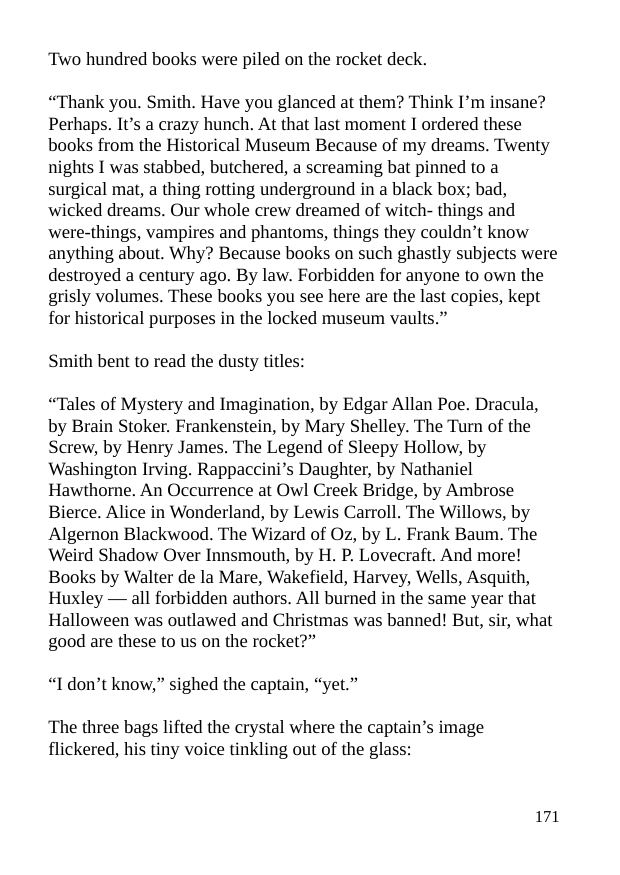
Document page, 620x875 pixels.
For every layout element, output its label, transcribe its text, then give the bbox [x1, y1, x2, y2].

text Two hundred books were piled on the rocket deck. “Thank you. Smith. Have you glanced at them? Think I’m insane? Perhaps. It’s a crazy hunch. At that last moment I ordered these books from the Historical Museum Because of my dreams. Twenty nights I was stabbed, butchered, a screaming bat pinned to a surgical mat, a thing rotting underground in a black box; bad, wicked dreams. Our whole crew dreamed of witch- things and were-things, vampires and phantoms, things they couldn’t know anything about. Why? Because books on such ghastly subjects were destroyed a century ago. By law. Forbidden for anyone to own the grisly volumes. These books you see here are the last copies, kept for historical purposes in the locked museum vaults.” Smith bent to read the dusty titles: “Tales of Mystery and Imagination, by Edgar Allan Poe. Dracula, by Brain Stoker. Frankenstein, by Mary Shelley. The Turn of the Screw, by Henry James. The Legend of Sleepy Hollow, by Washington Irving. Rappaccini’s Daughter, by Nathaniel Hawthorne. An Occurrence at Owl Creek Bridge, by Ambrose Bierce. Alice in Wonderland, by Lewis Carroll. The Willows, by Algernon Blackwood. The Wizard of Oz, by L. Frank Baum. The Weird Shadow Over Innsmouth, by H. P. Lovecraft. And more! Books by Walter de la Mare, Wakefield, Harvey, Wells, Asquith, Huxley — all forbidden authors. All burned in the same year that Halloween was outlawed and Christmas was banned! But, sir, what good are these to us on the rocket?” “I don’t know,” sighed the captain, “yet.” The three bags lifted the crystal where the captain’s image flickered, his tiny voice tinkling out of the glass: [48, 48, 559, 781]
